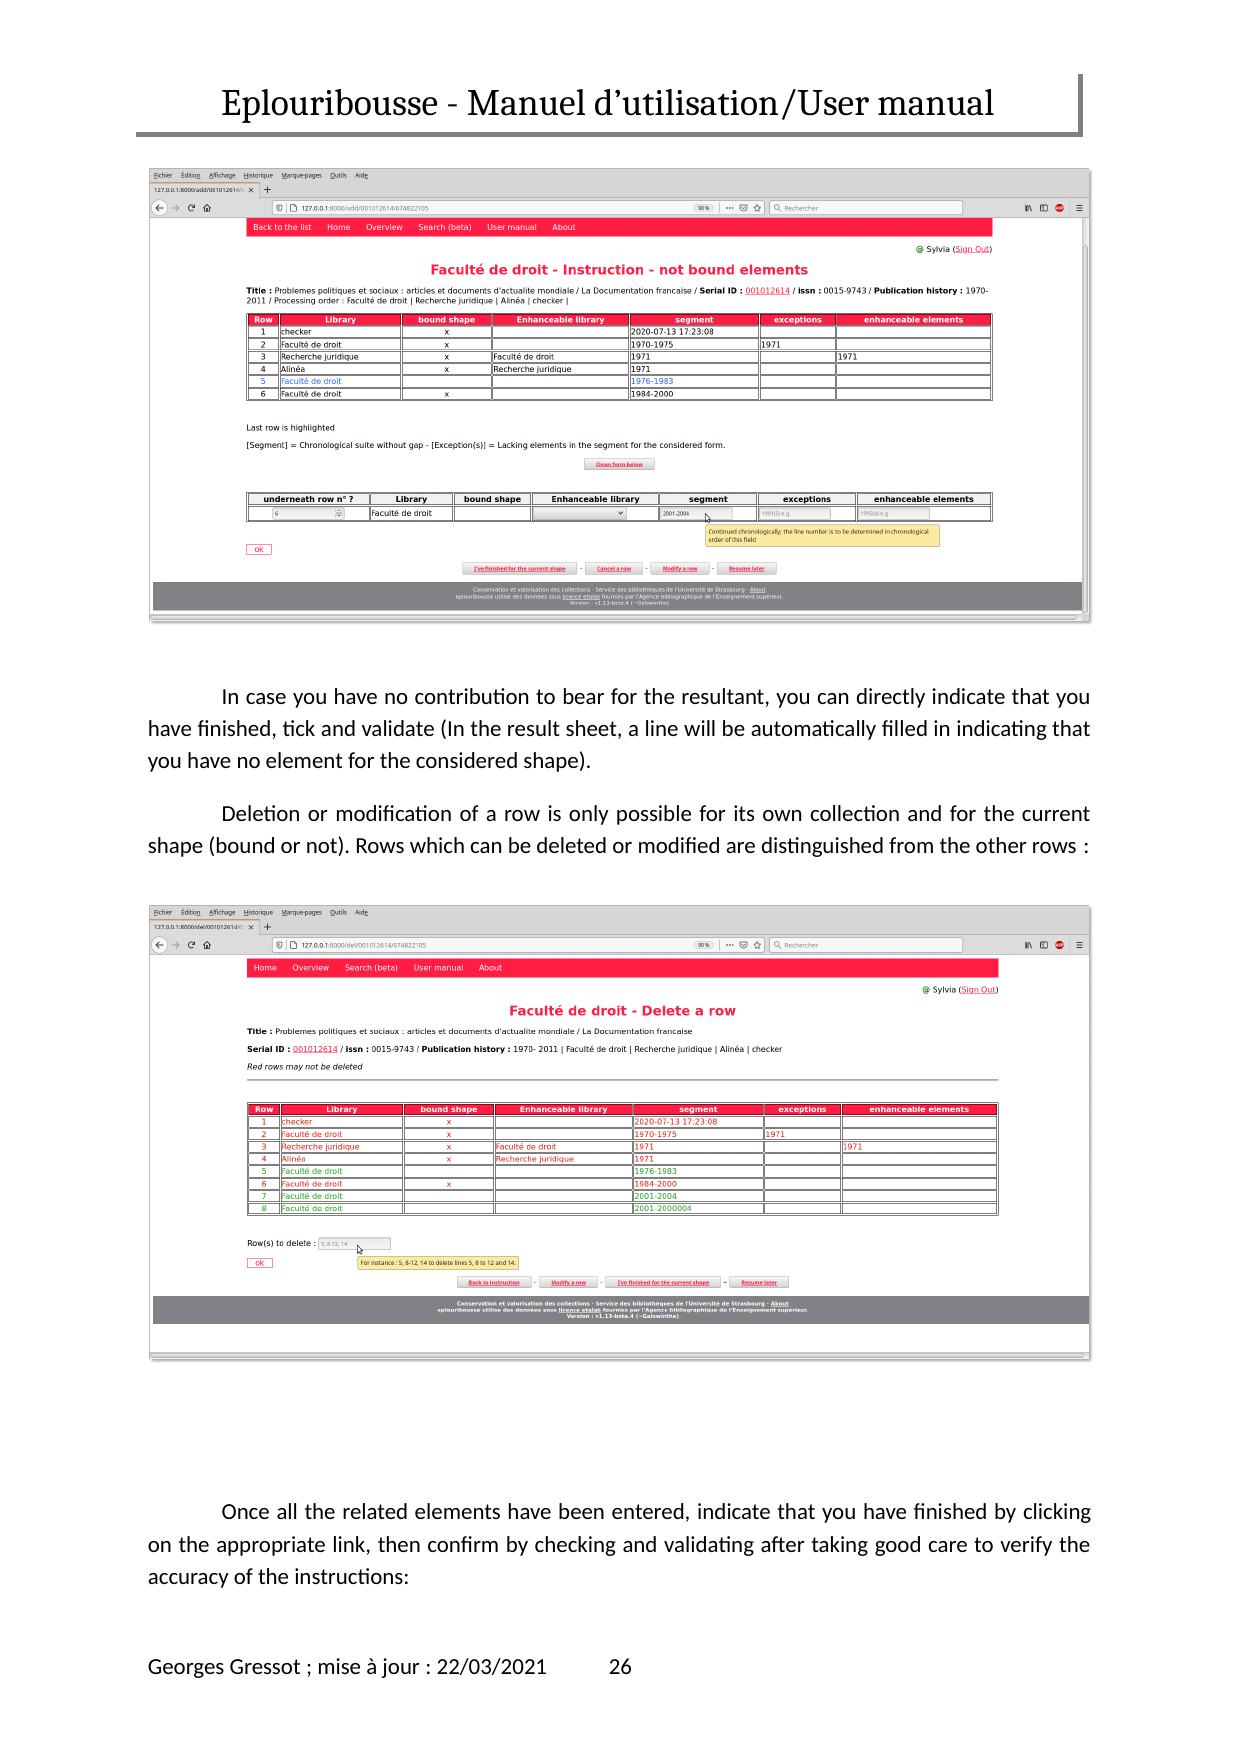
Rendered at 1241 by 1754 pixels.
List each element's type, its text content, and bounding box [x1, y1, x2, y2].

text Once all the related elements have been entered, indicate that you have finished by clicking on the appropriate link, then confirm by checking and validating after taking good care to verify the accuracy of the instructions: [148, 1497, 1093, 1590]
picture [147, 166, 1093, 625]
text Deletion or modification of a row is only possible for its own collection and for the current shape (bound or not). Rows which can be deleted or modified are distinguished from the other rows : [148, 799, 1093, 859]
picture [147, 904, 1093, 1363]
text In case you have no contribution to bear for the resultant, you can directly indicate that you have finished, tick and validate (In the result sheet, a line will be automatically filled in indicating that you have no element for the considered shape). [148, 682, 1093, 774]
